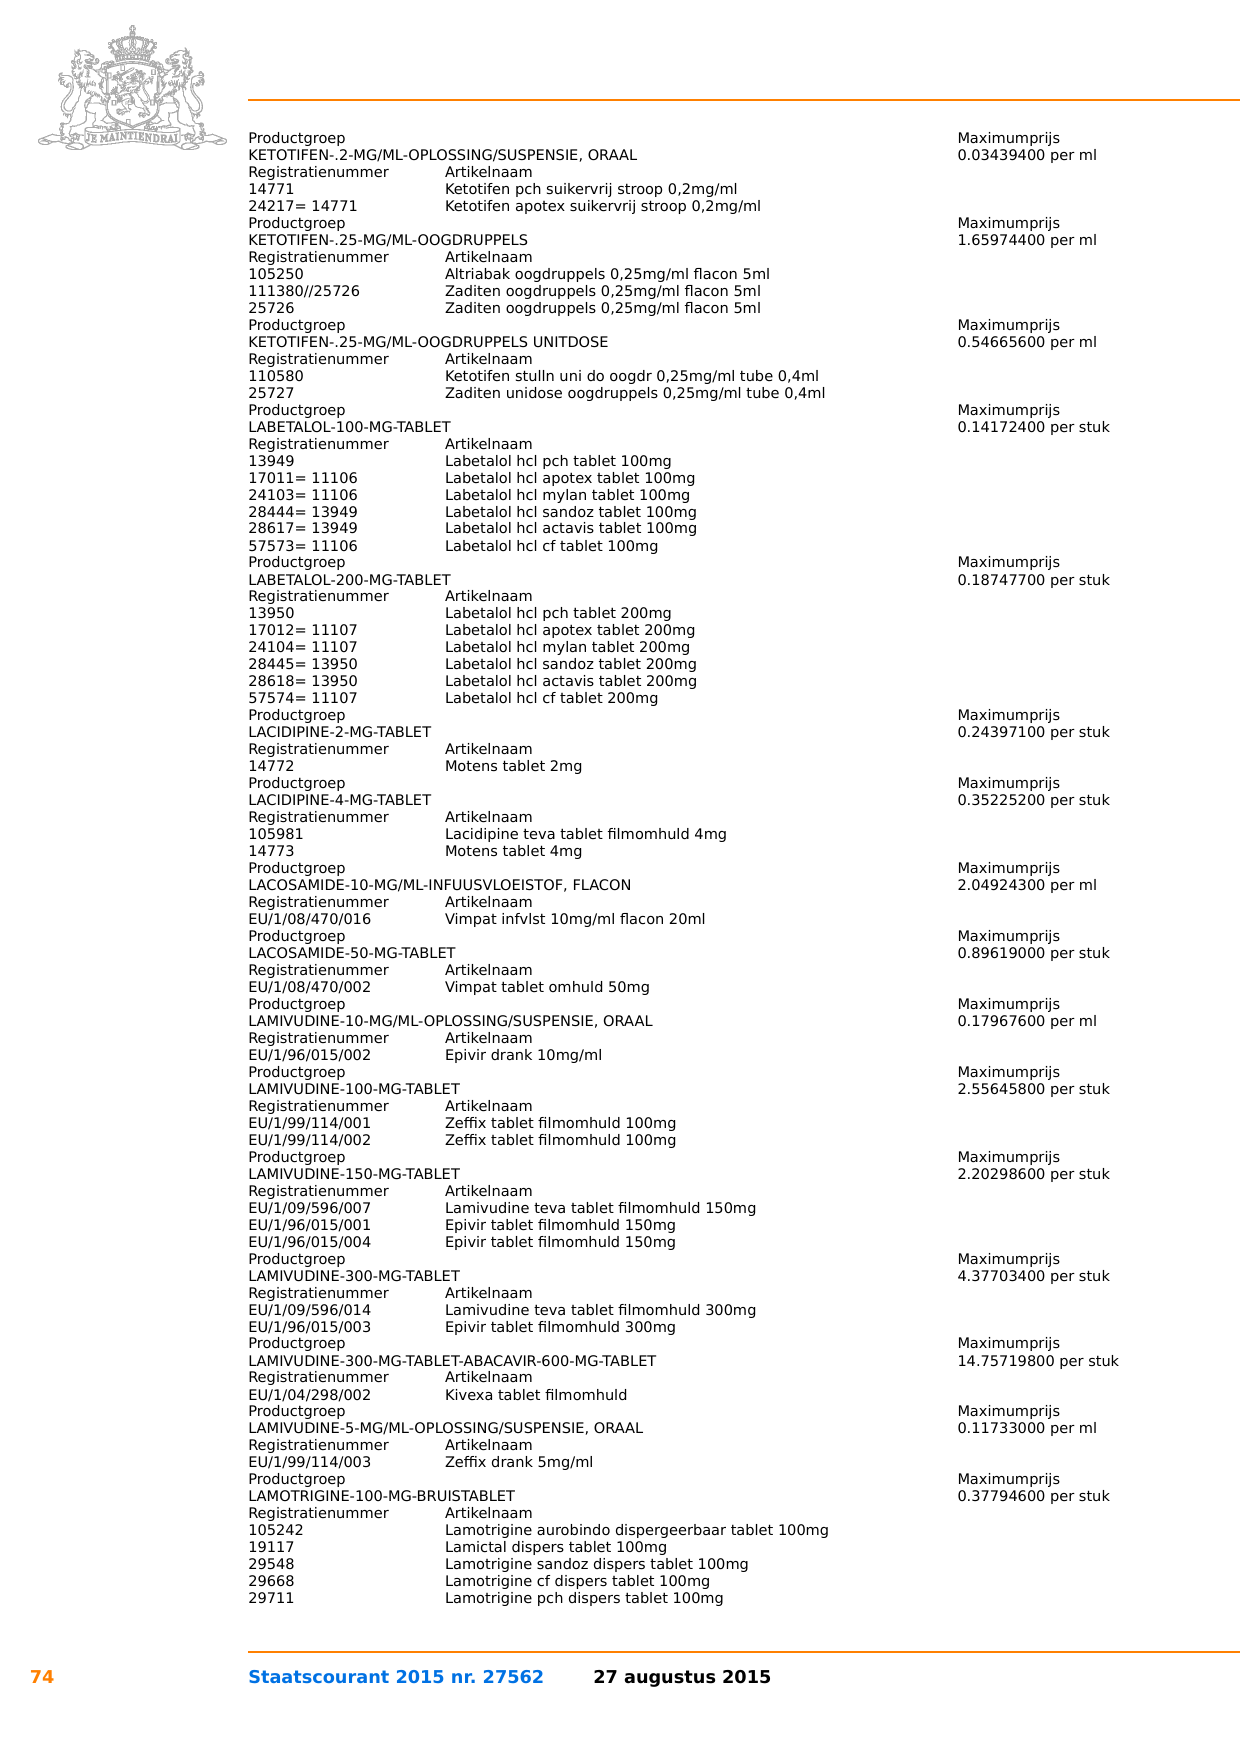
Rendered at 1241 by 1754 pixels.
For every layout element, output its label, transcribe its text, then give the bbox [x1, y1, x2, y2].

table_cell EU/1/09/596/007 [248, 1200, 439, 1217]
table_cell [951, 1539, 1163, 1556]
table_cell EU/1/09/596/014 [248, 1301, 439, 1318]
table_cell 28618= 13950 [248, 673, 439, 690]
table_cell EU/1/96/015/002 [248, 1047, 439, 1064]
table_cell Altriabak oogdruppels 0,25mg/ml flacon 5ml [439, 266, 951, 283]
table_cell Artikelnaam [439, 809, 951, 826]
table_cell 14771 [248, 181, 439, 198]
table_cell Registratienummer [248, 741, 439, 758]
table_cell Lamictal dispers tablet 100mg [439, 1539, 951, 1556]
table_cell Maximumprijs [951, 1149, 1163, 1166]
table_cell Productgroep [248, 130, 439, 147]
table_cell Zeffix tablet filmomhuld 100mg [439, 1115, 951, 1132]
table_cell Epivir drank 10mg/ml [439, 1047, 951, 1064]
table_cell [951, 588, 1163, 605]
table_cell Vimpat tablet omhuld 50mg [439, 979, 951, 996]
table_cell [951, 368, 1163, 384]
table_cell Ketotifen pch suikervrij stroop 0,2mg/ml [439, 181, 951, 198]
table_cell Artikelnaam [439, 249, 951, 266]
table_cell [439, 215, 951, 232]
table_cell [951, 1217, 1163, 1233]
table_cell LAMOTRIGINE-100-MG-BRUISTABLET [248, 1488, 951, 1505]
table_cell [951, 894, 1163, 911]
table_cell Registratienummer [248, 249, 439, 266]
table_cell [951, 351, 1163, 368]
table_cell 4.37703400 per stuk [951, 1268, 1163, 1284]
table_cell LABETALOL-100-MG-TABLET [248, 419, 951, 436]
table_cell Labetalol hcl cf tablet 100mg [439, 538, 951, 554]
table_cell LACIDIPINE-4-MG-TABLET [248, 792, 951, 809]
table_cell Artikelnaam [439, 1030, 951, 1047]
table_cell EU/1/99/114/003 [248, 1454, 439, 1471]
table_cell [439, 707, 951, 724]
table_cell Zeffix tablet filmomhuld 100mg [439, 1132, 951, 1149]
table_cell 0.89619000 per stuk [951, 945, 1163, 962]
table_cell Zaditen oogdruppels 0,25mg/ml flacon 5ml [439, 300, 951, 317]
table_cell Artikelnaam [439, 1183, 951, 1199]
table_cell Labetalol hcl pch tablet 200mg [439, 605, 951, 622]
table_cell Epivir tablet filmomhuld 150mg [439, 1217, 951, 1233]
table_cell [951, 385, 1163, 402]
table_cell Maximumprijs [951, 554, 1163, 571]
table_cell [951, 1590, 1163, 1607]
table_cell [951, 504, 1163, 520]
table_cell Registratienummer [248, 962, 439, 979]
table_cell Productgroep [248, 215, 439, 232]
table_cell EU/1/96/015/001 [248, 1217, 439, 1233]
table_cell Lamotrigine aurobindo dispergeerbaar tablet 100mg [439, 1522, 951, 1539]
table_cell Artikelnaam [439, 962, 951, 979]
table_cell Productgroep [248, 996, 439, 1013]
table_cell [951, 690, 1163, 707]
table_cell 14.75719800 per stuk [951, 1353, 1163, 1369]
table_cell [951, 300, 1163, 317]
table_cell [951, 1115, 1163, 1132]
table_cell [951, 979, 1163, 996]
table_cell Maximumprijs [951, 1471, 1163, 1488]
table_cell 28444= 13949 [248, 504, 439, 520]
table_cell Maximumprijs [951, 1403, 1163, 1420]
table_cell 57573= 11106 [248, 538, 439, 554]
table_cell Kivexa tablet filmomhuld [439, 1386, 951, 1403]
table_cell Motens tablet 4mg [439, 843, 951, 860]
table_cell Vimpat infvlst 10mg/ml flacon 20ml [439, 911, 951, 928]
table_cell Epivir tablet filmomhuld 300mg [439, 1319, 951, 1335]
table_cell 105250 [248, 266, 439, 283]
table_cell [439, 1471, 951, 1488]
table_cell 24104= 11107 [248, 639, 439, 656]
table_cell [951, 1573, 1163, 1590]
table_cell Productgroep [248, 402, 439, 418]
table_cell Registratienummer [248, 436, 439, 452]
table_cell [439, 1251, 951, 1267]
table_cell [951, 1319, 1163, 1335]
table_cell [951, 1522, 1163, 1539]
table_cell Productgroep [248, 1251, 439, 1267]
table_cell Labetalol hcl mylan tablet 100mg [439, 486, 951, 503]
table_cell 29711 [248, 1590, 439, 1607]
table_cell Lacidipine teva tablet filmomhuld 4mg [439, 826, 951, 843]
table_cell 0.17967600 per ml [951, 1013, 1163, 1030]
table_cell [951, 470, 1163, 486]
table_cell [439, 996, 951, 1013]
table_cell Labetalol hcl apotex tablet 200mg [439, 622, 951, 639]
table_cell EU/1/99/114/001 [248, 1115, 439, 1132]
table_cell [951, 1386, 1163, 1403]
table_cell [439, 1064, 951, 1081]
table_cell Lamivudine teva tablet filmomhuld 300mg [439, 1301, 951, 1318]
table_cell 2.55645800 per stuk [951, 1081, 1163, 1098]
table_cell LAMIVUDINE-300-MG-TABLET [248, 1268, 951, 1284]
table_cell 110580 [248, 368, 439, 384]
table_cell [951, 283, 1163, 300]
table_cell Labetalol hcl apotex tablet 100mg [439, 470, 951, 486]
table_cell [951, 436, 1163, 452]
table_cell Labetalol hcl sandoz tablet 200mg [439, 656, 951, 673]
table_cell Registratienummer [248, 1098, 439, 1115]
picture [38, 25, 227, 150]
table_cell 29668 [248, 1573, 439, 1590]
table_cell 0.24397100 per stuk [951, 724, 1163, 741]
table_cell 25726 [248, 300, 439, 317]
table_cell [951, 758, 1163, 775]
table_cell Productgroep [248, 1335, 439, 1352]
table_cell 29548 [248, 1556, 439, 1573]
table_cell [951, 266, 1163, 283]
table_cell 105981 [248, 826, 439, 843]
table_cell Maximumprijs [951, 402, 1163, 418]
table_cell [951, 198, 1163, 215]
table_cell Productgroep [248, 1064, 439, 1081]
table_cell LAMIVUDINE-5-MG/ML-OPLOSSING/SUSPENSIE, ORAAL [248, 1420, 951, 1437]
table_cell [439, 554, 951, 571]
table_cell Artikelnaam [439, 1437, 951, 1454]
table_cell Artikelnaam [439, 164, 951, 181]
table_cell [951, 741, 1163, 758]
table_cell KETOTIFEN-.25-MG/ML-OOGDRUPPELS UNITDOSE [248, 334, 951, 351]
table_cell Artikelnaam [439, 741, 951, 758]
table_cell 24217= 14771 [248, 198, 439, 215]
table_cell Maximumprijs [951, 130, 1163, 147]
table_cell EU/1/04/298/002 [248, 1386, 439, 1403]
table_cell LAMIVUDINE-150-MG-TABLET [248, 1166, 951, 1183]
table_cell [439, 928, 951, 945]
table_cell [951, 673, 1163, 690]
table_cell 57574= 11107 [248, 690, 439, 707]
table_cell KETOTIFEN-.25-MG/ML-OOGDRUPPELS [248, 232, 951, 249]
table_cell [951, 622, 1163, 639]
table_cell Productgroep [248, 707, 439, 724]
table_cell Motens tablet 2mg [439, 758, 951, 775]
table_cell Maximumprijs [951, 1335, 1163, 1352]
table_cell 2.04924300 per ml [951, 877, 1163, 894]
table_cell 0.14172400 per stuk [951, 419, 1163, 436]
table_cell Productgroep [248, 775, 439, 792]
table_cell [951, 1200, 1163, 1217]
table_cell Productgroep [248, 928, 439, 945]
table_cell [439, 1403, 951, 1420]
table_cell [951, 181, 1163, 198]
table_cell Registratienummer [248, 809, 439, 826]
table_cell Artikelnaam [439, 1369, 951, 1386]
table_cell [951, 1234, 1163, 1251]
table_cell Registratienummer [248, 1369, 439, 1386]
table_cell [951, 962, 1163, 979]
table_cell 28617= 13949 [248, 520, 439, 537]
table_cell 0.18747700 per stuk [951, 571, 1163, 588]
table_cell EU/1/96/015/004 [248, 1234, 439, 1251]
table_cell Registratienummer [248, 1285, 439, 1301]
table_cell [951, 911, 1163, 928]
table_cell Lamivudine teva tablet filmomhuld 150mg [439, 1200, 951, 1217]
table_cell [951, 1505, 1163, 1522]
table_cell LAMIVUDINE-300-MG-TABLET-ABACAVIR-600-MG-TABLET [248, 1353, 951, 1369]
table_cell [439, 130, 951, 147]
table_cell [951, 486, 1163, 503]
table_cell 0.03439400 per ml [951, 147, 1163, 164]
table_cell Lamotrigine pch dispers tablet 100mg [439, 1590, 951, 1607]
table_cell [951, 809, 1163, 826]
table_cell 0.54665600 per ml [951, 334, 1163, 351]
table_cell LAMIVUDINE-100-MG-TABLET [248, 1081, 951, 1098]
table_cell Labetalol hcl actavis tablet 100mg [439, 520, 951, 537]
table_cell 0.11733000 per ml [951, 1420, 1163, 1437]
table_cell Registratienummer [248, 1030, 439, 1047]
table_cell Maximumprijs [951, 928, 1163, 945]
table_cell KETOTIFEN-.2-MG/ML-OPLOSSING/SUSPENSIE, ORAAL [248, 147, 951, 164]
table_cell [951, 1454, 1163, 1471]
table_cell Registratienummer [248, 1505, 439, 1522]
table_cell Registratienummer [248, 1437, 439, 1454]
table_cell Labetalol hcl actavis tablet 200mg [439, 673, 951, 690]
table_cell [951, 1301, 1163, 1318]
table_cell Artikelnaam [439, 894, 951, 911]
table_cell 28445= 13950 [248, 656, 439, 673]
table_cell 24103= 11106 [248, 486, 439, 503]
table_cell Registratienummer [248, 894, 439, 911]
table_cell 14772 [248, 758, 439, 775]
table_cell Zaditen oogdruppels 0,25mg/ml flacon 5ml [439, 283, 951, 300]
table_cell Registratienummer [248, 351, 439, 368]
table_cell Lamotrigine cf dispers tablet 100mg [439, 1573, 951, 1590]
table_cell [951, 826, 1163, 843]
table_cell 13949 [248, 453, 439, 469]
table_cell [951, 164, 1163, 181]
table_cell [951, 520, 1163, 537]
table_cell Maximumprijs [951, 317, 1163, 334]
table_cell 1.65974400 per ml [951, 232, 1163, 249]
table_cell [951, 1183, 1163, 1199]
table_cell 0.37794600 per stuk [951, 1488, 1163, 1505]
table_cell 2.20298600 per stuk [951, 1166, 1163, 1183]
table_cell Registratienummer [248, 1183, 439, 1199]
table_cell [439, 860, 951, 877]
table_cell Maximumprijs [951, 1064, 1163, 1081]
table_cell Productgroep [248, 554, 439, 571]
table_cell Registratienummer [248, 164, 439, 181]
table_cell 105242 [248, 1522, 439, 1539]
table_cell 19117 [248, 1539, 439, 1556]
table_cell Productgroep [248, 1471, 439, 1488]
table_cell [951, 843, 1163, 860]
table_cell Productgroep [248, 860, 439, 877]
table_cell [951, 249, 1163, 266]
table_cell Artikelnaam [439, 436, 951, 452]
table_cell [439, 317, 951, 334]
table_cell [951, 1285, 1163, 1301]
table_cell [439, 1149, 951, 1166]
table_cell LABETALOL-200-MG-TABLET [248, 571, 951, 588]
table_cell Artikelnaam [439, 588, 951, 605]
table_cell Artikelnaam [439, 1098, 951, 1115]
table_cell LACIDIPINE-2-MG-TABLET [248, 724, 951, 741]
table_cell 25727 [248, 385, 439, 402]
table_cell Zaditen unidose oogdruppels 0,25mg/ml tube 0,4ml [439, 385, 951, 402]
table_cell [951, 1556, 1163, 1573]
table_cell EU/1/08/470/016 [248, 911, 439, 928]
table_cell Maximumprijs [951, 996, 1163, 1013]
table_cell Artikelnaam [439, 1505, 951, 1522]
table_cell Productgroep [248, 1149, 439, 1166]
table_cell [951, 1047, 1163, 1064]
table_cell [951, 453, 1163, 469]
table_cell 13950 [248, 605, 439, 622]
table_cell Lamotrigine sandoz dispers tablet 100mg [439, 1556, 951, 1573]
table_cell Maximumprijs [951, 1251, 1163, 1267]
table_cell LACOSAMIDE-10-MG/ML-INFUUSVLOEISTOF, FLACON [248, 877, 951, 894]
table_cell EU/1/08/470/002 [248, 979, 439, 996]
table_cell Ketotifen stulln uni do oogdr 0,25mg/ml tube 0,4ml [439, 368, 951, 384]
table_cell 14773 [248, 843, 439, 860]
table_cell Epivir tablet filmomhuld 150mg [439, 1234, 951, 1251]
table_cell LACOSAMIDE-50-MG-TABLET [248, 945, 951, 962]
table_cell [439, 775, 951, 792]
table_cell LAMIVUDINE-10-MG/ML-OPLOSSING/SUSPENSIE, ORAAL [248, 1013, 951, 1030]
table_cell [951, 538, 1163, 554]
table_cell [951, 605, 1163, 622]
table_cell Registratienummer [248, 588, 439, 605]
table_cell Labetalol hcl cf tablet 200mg [439, 690, 951, 707]
table_cell Maximumprijs [951, 215, 1163, 232]
table_cell [951, 1369, 1163, 1386]
table_cell Productgroep [248, 1403, 439, 1420]
table_cell [951, 1437, 1163, 1454]
table_cell 111380//25726 [248, 283, 439, 300]
table_cell 0.35225200 per stuk [951, 792, 1163, 809]
table_cell Labetalol hcl pch tablet 100mg [439, 453, 951, 469]
table_cell [439, 402, 951, 418]
table_cell 17012= 11107 [248, 622, 439, 639]
table_cell EU/1/96/015/003 [248, 1319, 439, 1335]
table_cell Artikelnaam [439, 351, 951, 368]
table_cell Labetalol hcl sandoz tablet 100mg [439, 504, 951, 520]
table_cell [439, 1335, 951, 1352]
table_cell Maximumprijs [951, 707, 1163, 724]
table_cell Maximumprijs [951, 775, 1163, 792]
table_cell Maximumprijs [951, 860, 1163, 877]
table_cell [951, 639, 1163, 656]
table_cell EU/1/99/114/002 [248, 1132, 439, 1149]
table_cell Ketotifen apotex suikervrij stroop 0,2mg/ml [439, 198, 951, 215]
table_cell [951, 1030, 1163, 1047]
table_cell [951, 656, 1163, 673]
table_cell 17011= 11106 [248, 470, 439, 486]
table_cell Artikelnaam [439, 1285, 951, 1301]
table_cell [951, 1098, 1163, 1115]
table_cell Labetalol hcl mylan tablet 200mg [439, 639, 951, 656]
table_cell Zeffix drank 5mg/ml [439, 1454, 951, 1471]
table_cell [951, 1132, 1163, 1149]
table_cell Productgroep [248, 317, 439, 334]
